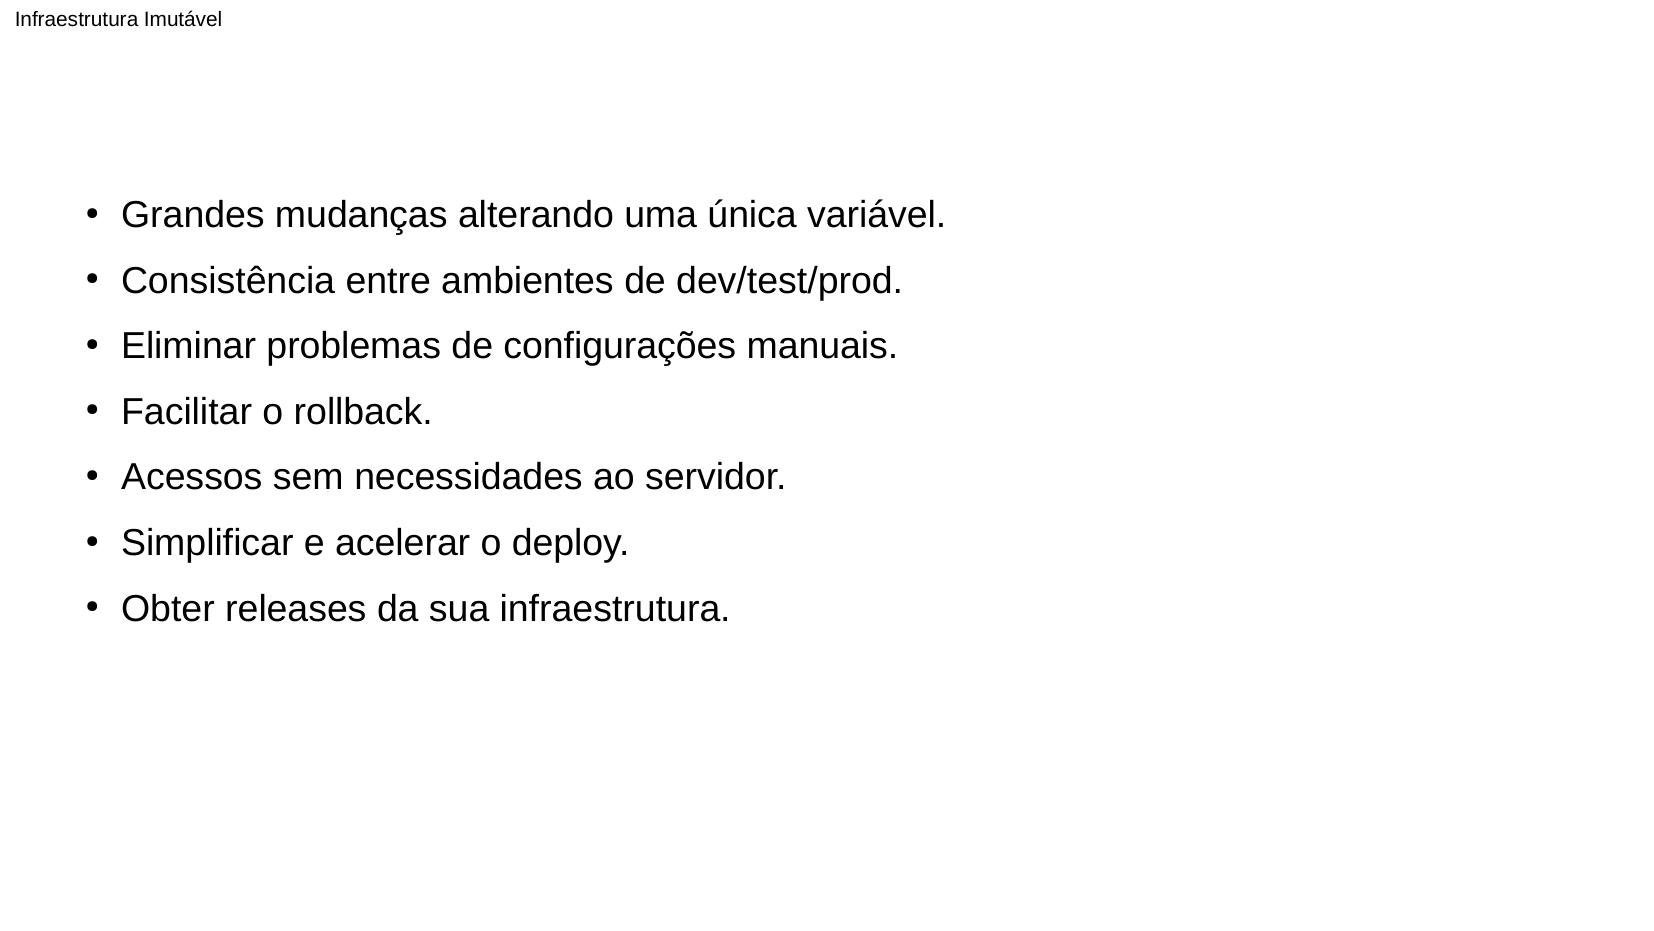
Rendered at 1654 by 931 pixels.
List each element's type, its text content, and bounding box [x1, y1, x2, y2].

text_box Grandes mudanças alterando uma única variável. Consistência entre ambientes de dev/test/prod. Eliminar problemas de configurações manuais. Facilitar o rollback. Acessos sem necessidades ao servidor. Simplificar e acelerar o deploy. Obter releases da sua infraestrutura. [70, 186, 1523, 638]
text_box Infraestrutura Imutável [0, 0, 238, 39]
